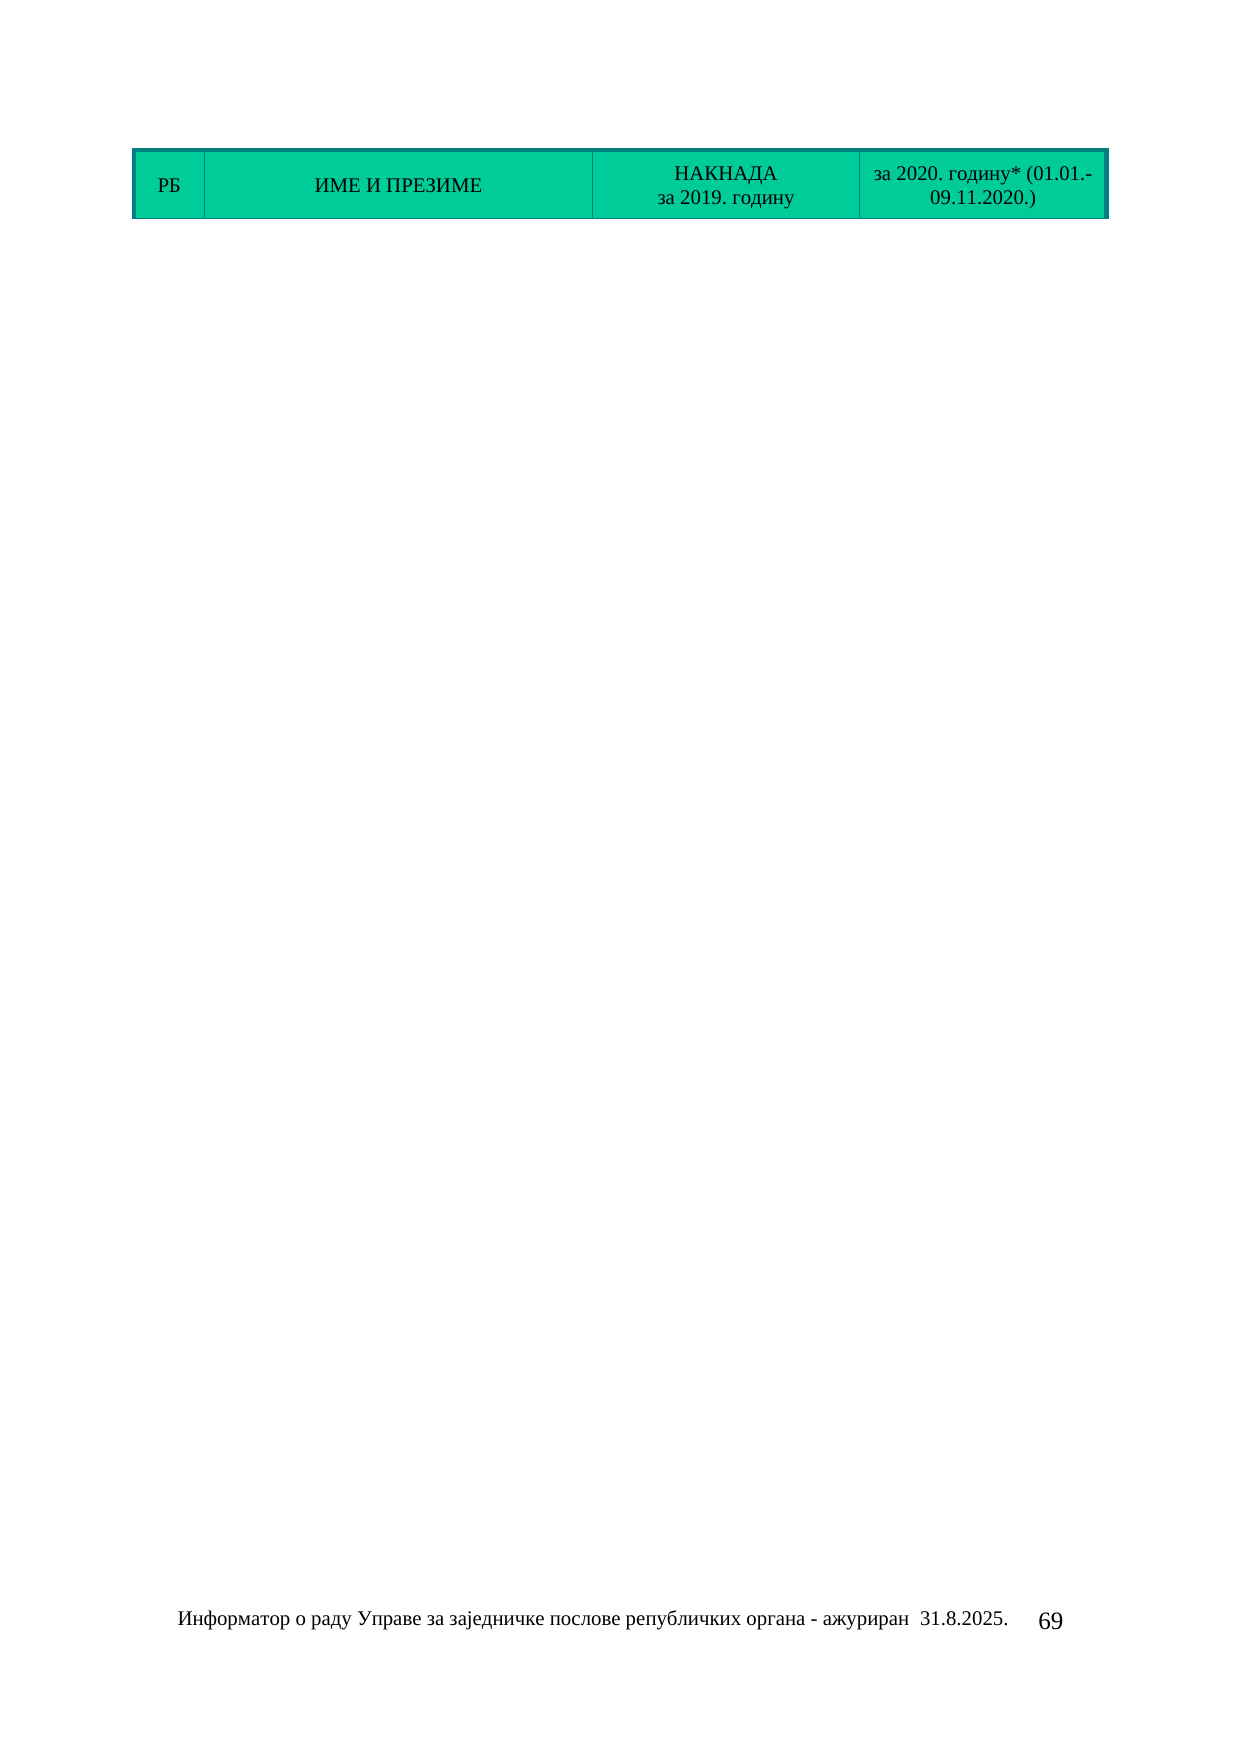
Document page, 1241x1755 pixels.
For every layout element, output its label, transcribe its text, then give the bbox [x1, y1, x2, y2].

table_header ИМЕ И ПРЕЗИМЕ [205, 152, 592, 218]
table_header РБ [136, 152, 204, 218]
table_header НАКНАДА за 2019. годину [593, 152, 859, 218]
table_header за 2020. годину* (01.01.-09.11.2020.) [860, 152, 1104, 218]
